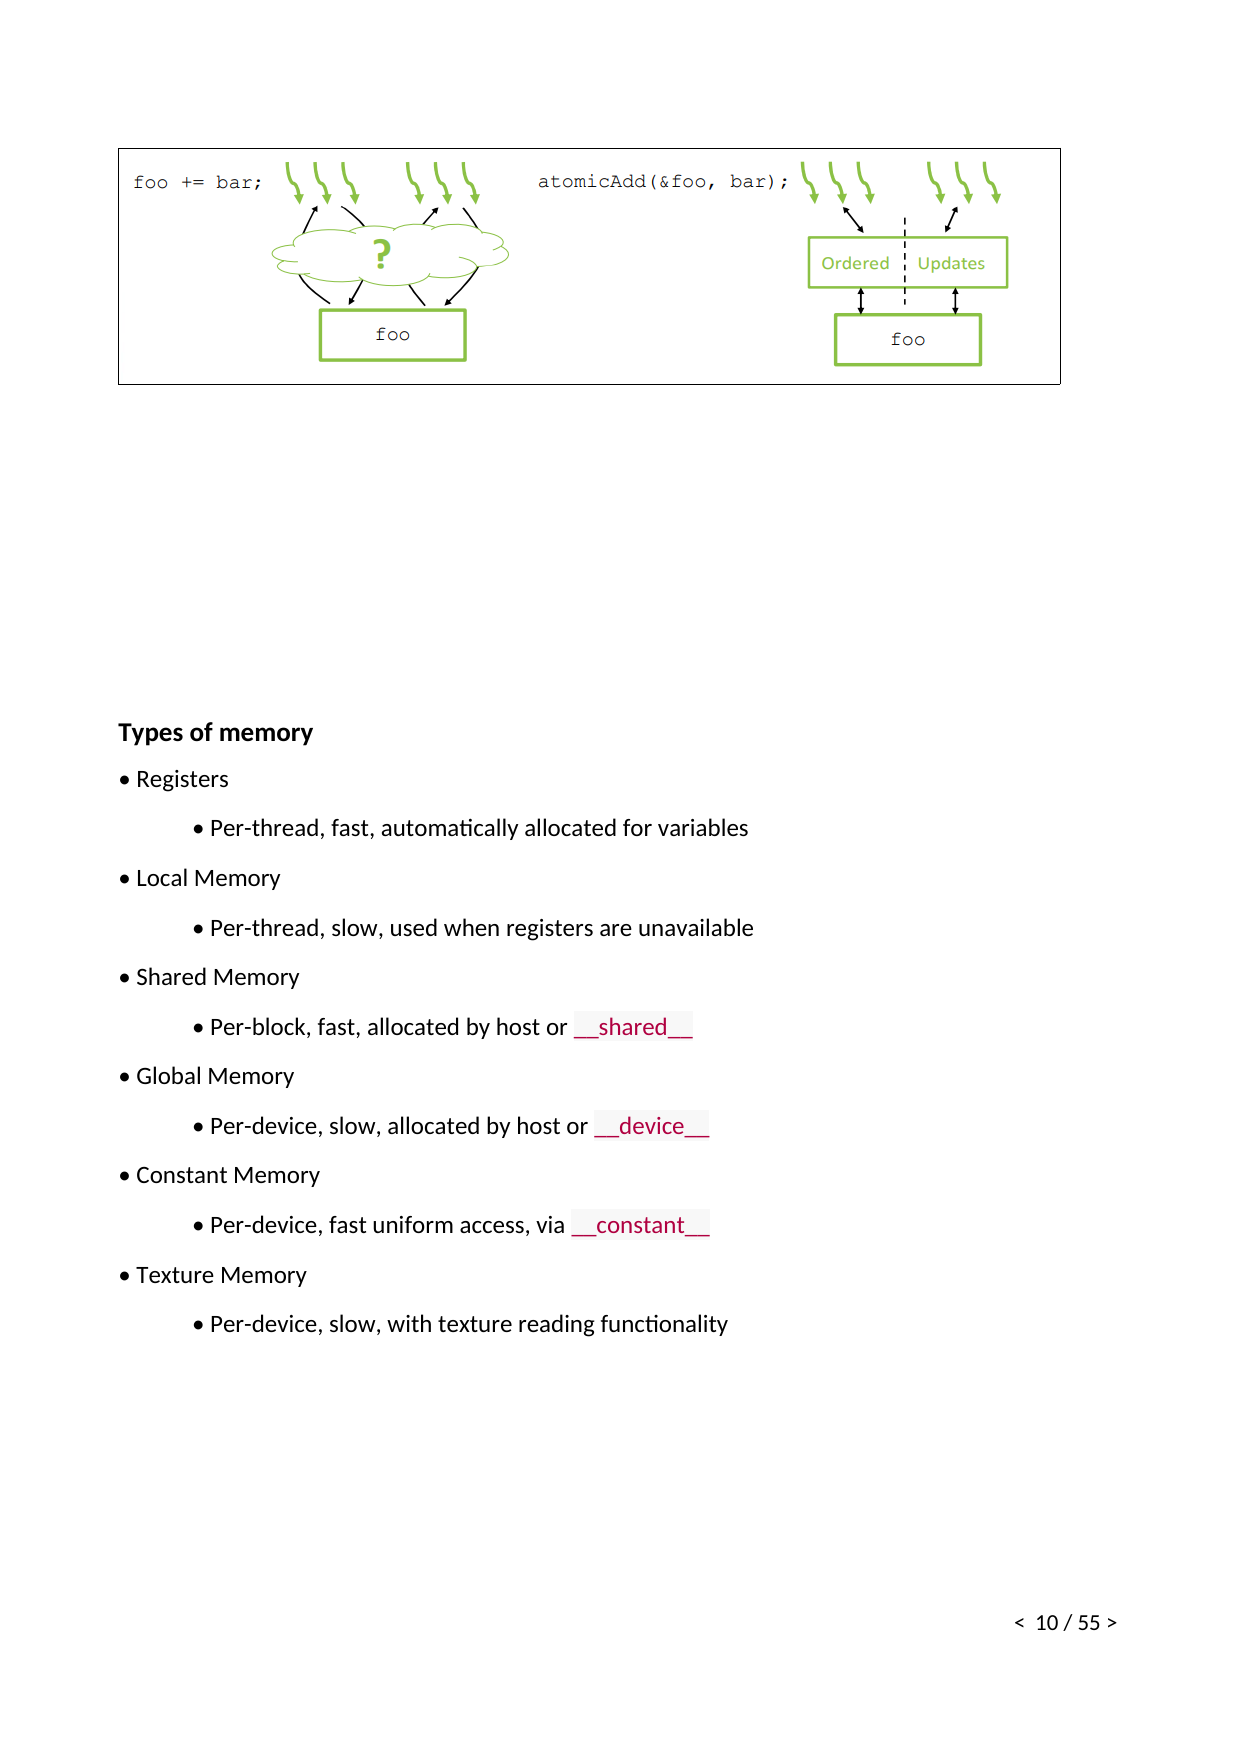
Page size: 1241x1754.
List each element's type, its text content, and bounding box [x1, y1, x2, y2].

text • Per-thread, slow, used when registers are unavailable [118, 912, 1122, 942]
text • Per-thread, fast, automatically allocated for variables [118, 813, 1122, 843]
text • Per-block, fast, allocated by host or __shared__ [118, 1011, 1122, 1041]
text • Local Memory [118, 862, 1122, 893]
text • Per-device, slow, with texture reading functionality [118, 1308, 1122, 1339]
text • Global Memory [118, 1061, 1122, 1091]
text • Constant Memory [118, 1160, 1122, 1190]
subtitle Types of memory [118, 715, 1122, 748]
text • Per-device, fast uniform access, via __constant__ [118, 1209, 1122, 1240]
picture [121, 150, 1058, 381]
text • Shared Memory [118, 961, 1122, 992]
text • Registers [118, 763, 1122, 793]
text • Per-device, slow, allocated by host or __device__ [118, 1110, 1122, 1141]
text • Texture Memory [118, 1259, 1122, 1289]
